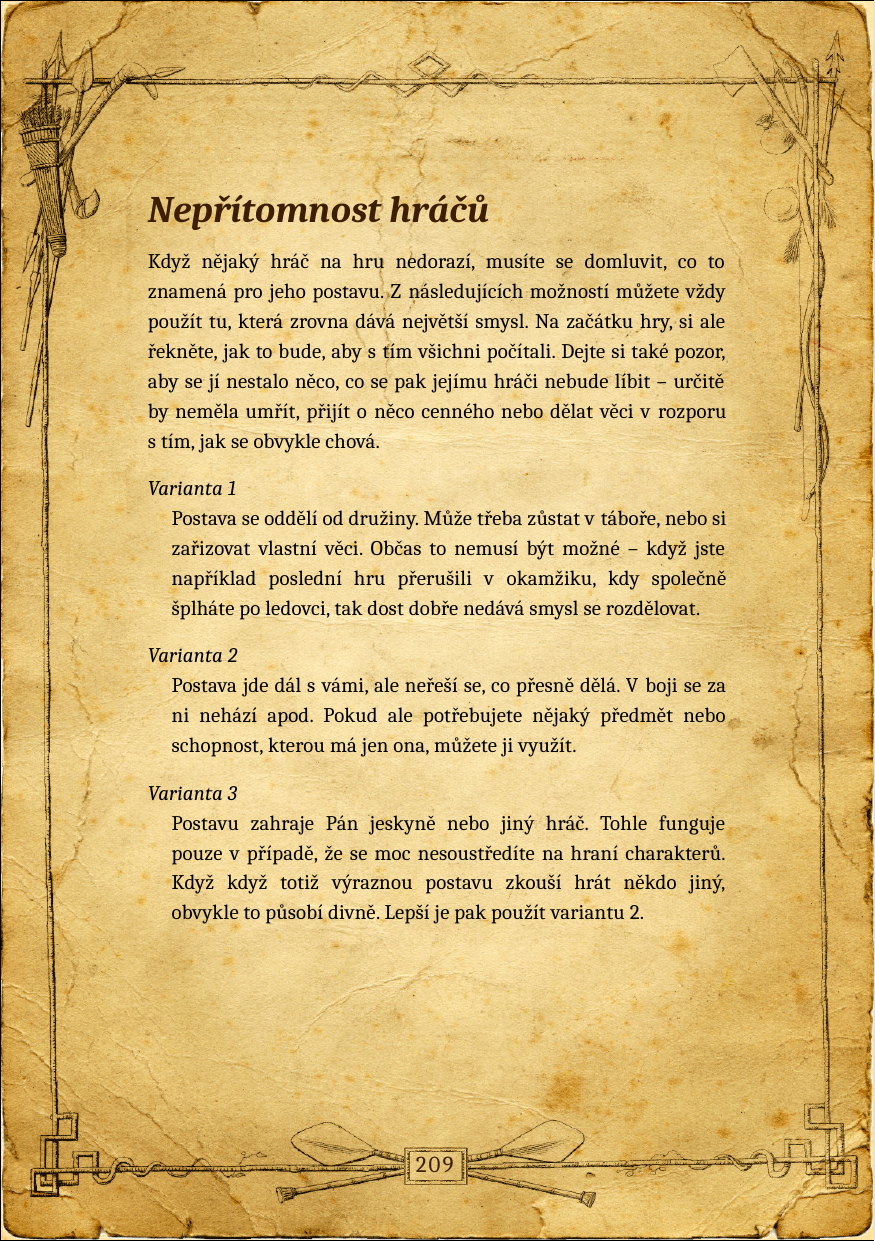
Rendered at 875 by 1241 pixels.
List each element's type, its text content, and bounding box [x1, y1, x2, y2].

subtitle Nepřítomnost hráčů [148, 189, 726, 232]
text Varianta 3 Postavu zahraje Pán jeskyně nebo jiný hráč. Tohle funguje pouze v⁠ případě, že se moc nesoustředíte na hraní charakterů. Když když totiž výraznou postavu zkouší hrát někdo jiný, obvykle to působí divně. Lepší je pak použít variantu 2. [148, 781, 726, 925]
text Varianta 1 Postava se oddělí od družiny. Může třeba zůstat v⁠ táboře, nebo si zařizovat vlastní věci. Občas to nemusí být možné – když jste například poslední hru přerušili v⁠ okamžiku, kdy společně šplháte po ledovci, tak dost dobře nedává smysl se rozdělovat. [148, 477, 726, 620]
text Varianta 2 Postava jde dál s⁠ vámi, ale neřeší se, co přesně dělá. V⁠ boji se za ni nehází apod. Pokud ale potřebujete nějaký předmět nebo schopnost, kterou má jen ona, můžete ji využít. [148, 644, 726, 758]
text Když nějaký hráč na hru nedorazí, musíte se domluvit, co to znamená pro jeho postavu. Z⁠ následujících možností můžete vždy použít tu, která zrovna dává největší smysl. Na začátku hry, si ale řekněte, jak to bude, aby s⁠ tím všichni počítali. Dejte si také pozor, aby se jí nestalo něco, co se pak jejímu hráči nebude líbit – určitě by neměla umřít, přijít o⁠ něco cenného nebo dělat věci v⁠ rozporu s⁠ tím, jak se obvykle chová. [148, 250, 726, 453]
picture [1, 1, 874, 1240]
